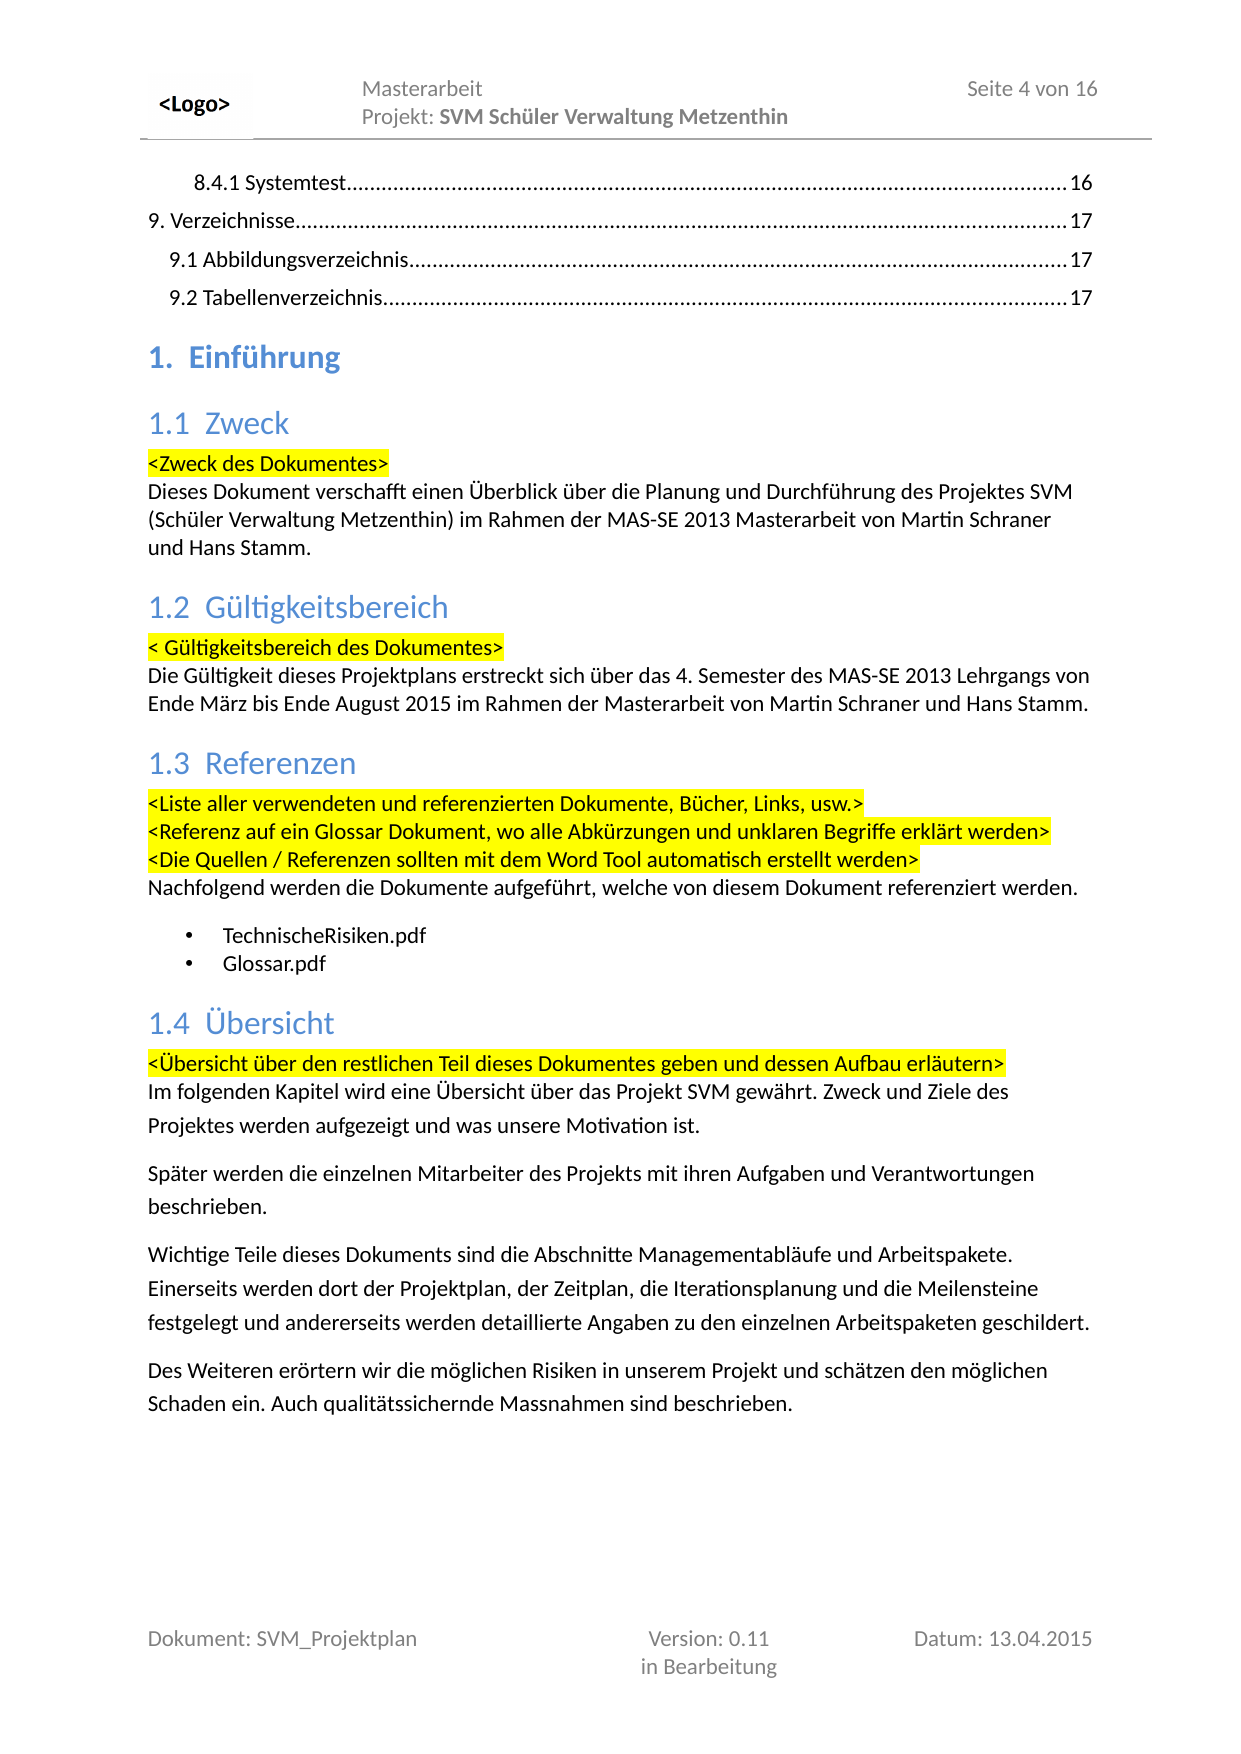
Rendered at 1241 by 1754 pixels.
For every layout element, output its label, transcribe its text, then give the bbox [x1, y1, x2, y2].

text 9.1 Abbildungsverzeichnis 17 [168, 245, 1093, 273]
subtitle Referenzen [148, 742, 1093, 783]
subtitle Gültigkeitsbereich [148, 586, 1093, 627]
text Des Weiteren erörtern wir die möglichen Risiken in unserem Projekt und schätzen den möglichen Schaden ein. Auch qualitätssichernde Massnahmen sind beschrieben. [148, 1356, 1093, 1417]
text Wichtige Teile dieses Dokuments sind die Abschnitte Managementabläufe und Arbeitspakete. Einerseits werden dort der Projektplan, der Zeitplan, die Iterationsplanung und die Meilensteine festgelegt und andererseits werden detaillierte Angaben zu den einzelnen Arbeitspaketen geschildert. [148, 1241, 1093, 1336]
text Im folgenden Kapitel wird eine Übersicht über das Projekt SVM gewährt. Zweck und Ziele des Projektes werden aufgezeigt und was unsere Motivation ist. [148, 1077, 1093, 1139]
list Glossar.pdf [185, 949, 1093, 977]
text <Zweck des Dokumentes> [148, 449, 1093, 477]
text <Referenz auf ein Glossar Dokument, wo alle Abkürzungen und unklaren Begriffe erklärt werden> [148, 817, 1093, 845]
text 9.2 Tabellenverzeichnis 17 [168, 283, 1093, 311]
subtitle Einführung [148, 336, 1093, 377]
text Später werden die einzelnen Mitarbeiter des Projekts mit ihren Aufgaben und Verantwortungen beschrieben. [148, 1159, 1093, 1221]
text Nachfolgend werden die Dokumente aufgeführt, welche von diesem Dokument referenziert werden. [148, 873, 1093, 901]
text <Die Quellen / Referenzen sollten mit dem Word Tool automatisch erstellt werden> [148, 845, 1093, 873]
picture [147, 73, 254, 139]
text Die Gültigkeit dieses Projektplans erstreckt sich über das 4. Semester des MAS-SE 2013 Lehrgangs von Ende März bis Ende August 2015 im Rahmen der Masterarbeit von Martin Schraner und Hans Stamm. [148, 661, 1093, 717]
text 9. Verzeichnisse 17 [148, 206, 1093, 234]
text 8.4.1 Systemtest 16 [193, 168, 1093, 196]
text Dieses Dokument verschafft einen Überblick über die Planung und Durchführung des Projektes SVM (Schüler Verwaltung Metzenthin) im Rahmen der MAS-SE 2013 Masterarbeit von Martin Schraner und Hans Stamm. [148, 477, 1093, 561]
text <Übersicht über den restlichen Teil dieses Dokumentes geben und dessen Aufbau erläutern> [148, 1049, 1093, 1077]
text <Liste aller verwendeten und referenzierten Dokumente, Bücher, Links, usw.> [148, 789, 1093, 817]
list TechnischeRisiken.pdf [185, 921, 1093, 949]
text < Gültigkeitsbereich des Dokumentes> [148, 633, 1093, 661]
subtitle Übersicht [148, 1002, 1093, 1043]
subtitle Zweck [148, 402, 1093, 443]
